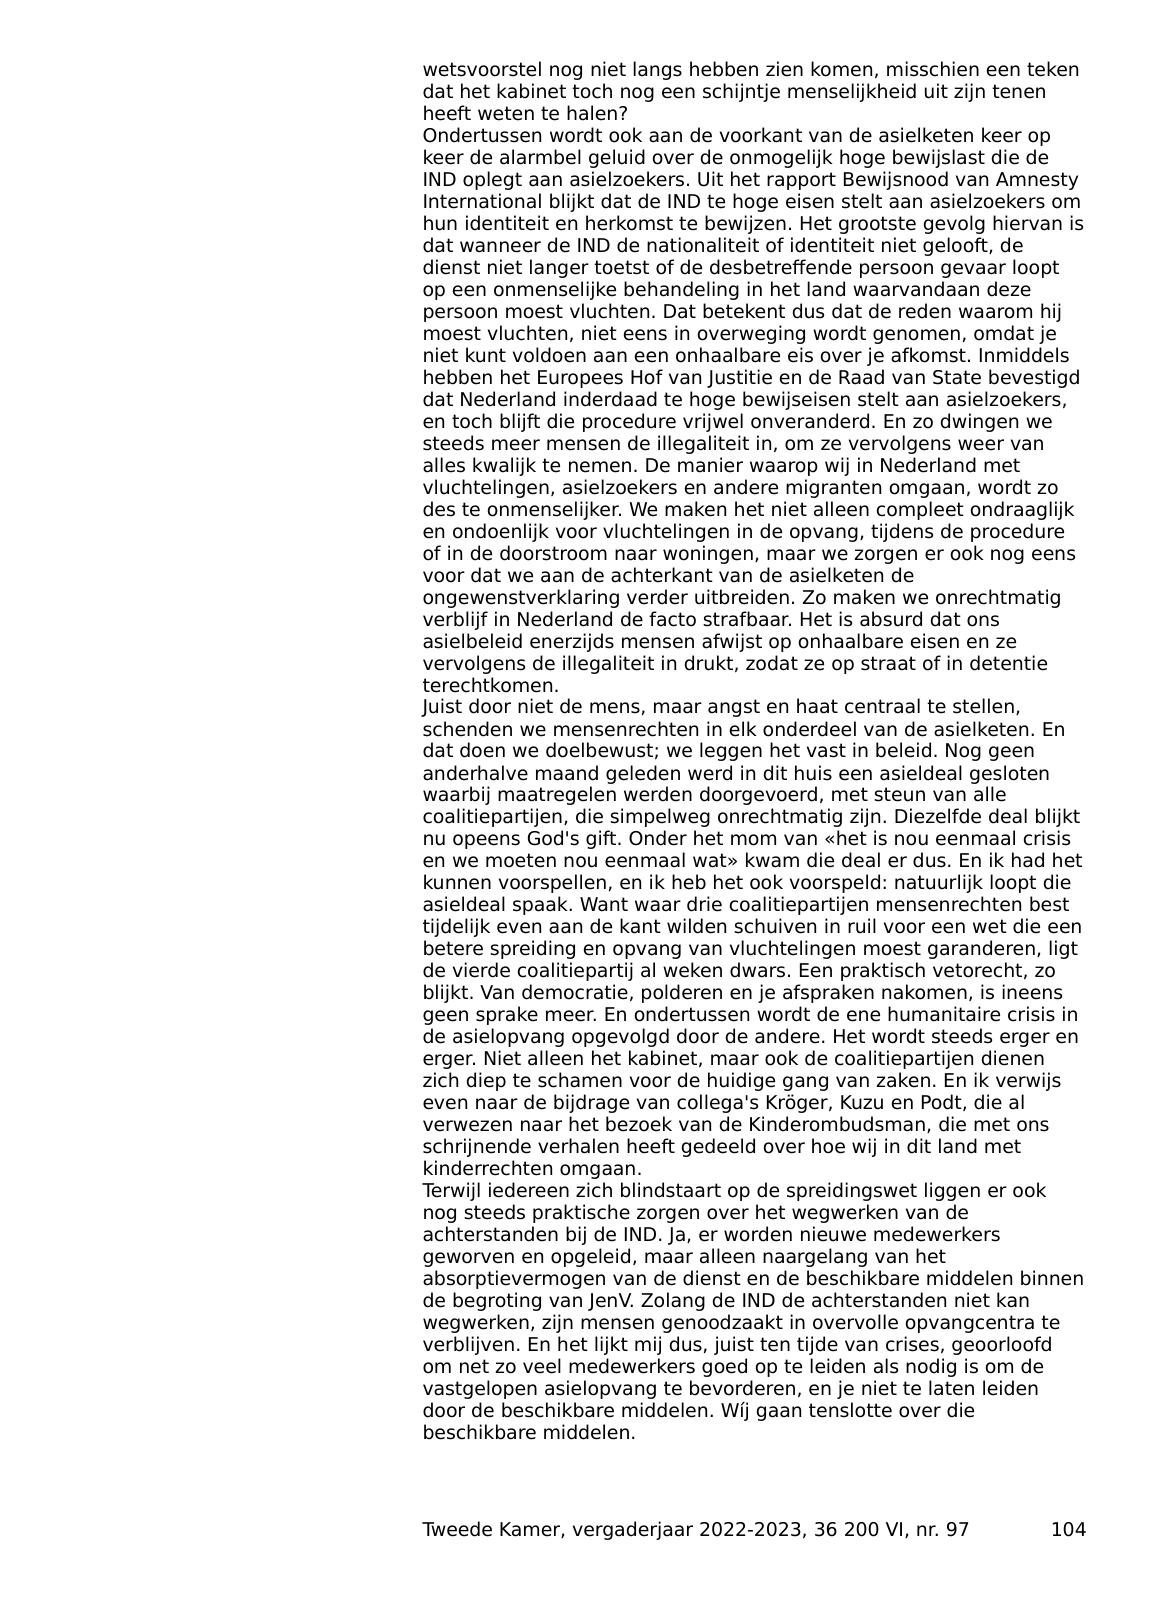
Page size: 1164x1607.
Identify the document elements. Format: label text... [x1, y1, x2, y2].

text Juist door niet de mens, maar angst en haat centraal te stellen, schenden we mensenrechten in elk onderdeel van de asielketen. En dat doen we doelbewust; we leggen het vast in beleid. Nog geen anderhalve maand geleden werd in dit huis een asieldeal gesloten waarbij maatregelen werden doorgevoerd, met steun van alle coalitiepartijen, die simpelweg onrechtmatig zijn. Diezelfde deal blijkt nu opeens God's gift. Onder het mom van «het is nou eenmaal crisis en we moeten nou eenmaal wat» kwam die deal er dus. En ik had het kunnen voorspellen, en ik heb het ook voorspeld: natuurlijk loopt die asieldeal spaak. Want waar drie coalitiepartijen mensenrechten best tijdelijk even aan de kant wilden schuiven in ruil voor een wet die een betere spreiding en opvang van vluchtelingen moest garanderen, ligt de vierde coalitiepartij al weken dwars. Een praktisch vetorecht, zo blijkt. Van democratie, polderen en je afspraken nakomen, is ineens geen sprake meer. En ondertussen wordt de ene humanitaire crisis in de asielopvang opgevolgd door de andere. Het wordt steeds erger en erger. Niet alleen het kabinet, maar ook de coalitiepartijen dienen zich diep te schamen voor de huidige gang van zaken. En ik verwijs even naar de bijdrage van collega's Kröger, Kuzu en Podt, die al verwezen naar het bezoek van de Kinderombudsman, die met ons schrijnende verhalen heeft gedeeld over hoe wij in dit land met kinderrechten omgaan. [422, 696, 1087, 1180]
text Ondertussen wordt ook aan de voorkant van de asielketen keer op keer de alarmbel geluid over de onmogelijk hoge bewijslast die de IND oplegt aan asielzoekers. Uit het rapport Bewijsnood van Amnesty International blijkt dat de IND te hoge eisen stelt aan asielzoekers om hun identiteit en herkomst te bewijzen. Het grootste gevolg hiervan is dat wanneer de IND de nationaliteit of identiteit niet gelooft, de dienst niet langer toetst of de desbetreffende persoon gevaar loopt op een onmenselijke behandeling in het land waarvandaan deze persoon moest vluchten. Dat betekent dus dat de reden waarom hij moest vluchten, niet eens in overweging wordt genomen, omdat je niet kunt voldoen aan een onhaalbare eis over je afkomst. Inmiddels hebben het Europees Hof van Justitie en de Raad van State bevestigd dat Nederland inderdaad te hoge bewijseisen stelt aan asielzoekers, en toch blijft die procedure vrijwel onveranderd. En zo dwingen we steeds meer mensen de illegaliteit in, om ze vervolgens weer van alles kwalijk te nemen. De manier waarop wij in Nederland met vluchtelingen, asielzoekers en andere migranten omgaan, wordt zo des te onmenselijker. We maken het niet alleen compleet ondraaglijk en ondoenlijk voor vluchtelingen in de opvang, tijdens de procedure of in de doorstroom naar woningen, maar we zorgen er ook nog eens voor dat we aan de achterkant van de asielketen de ongewenstverklaring verder uitbreiden. Zo maken we onrechtmatig verblijf in Nederland de facto strafbaar. Het is absurd dat ons asielbeleid enerzijds mensen afwijst op onhaalbare eisen en ze vervolgens de illegaliteit in drukt, zodat ze op straat of in detentie terechtkomen. [422, 125, 1087, 696]
text wetsvoorstel nog niet langs hebben zien komen, misschien een teken dat het kabinet toch nog een schijntje menselijkheid uit zijn tenen heeft weten te halen? [422, 59, 1087, 125]
text Terwijl iedereen zich blindstaart op de spreidingswet liggen er ook nog steeds praktische zorgen over het wegwerken van de achterstanden bij de IND. Ja, er worden nieuwe medewerkers geworven en opgeleid, maar alleen naargelang van het absorptievermogen van de dienst en de beschikbare middelen binnen de begroting van JenV. Zolang de IND de achterstanden niet kan wegwerken, zijn mensen genoodzaakt in overvolle opvangcentra te verblijven. En het lijkt mij dus, juist ten tijde van crises, geoorloofd om net zo veel medewerkers goed op te leiden als nodig is om de vastgelopen asielopvang te bevorderen, en je niet te laten leiden door de beschikbare middelen. Wíj gaan tenslotte over die beschikbare middelen. [422, 1180, 1087, 1444]
